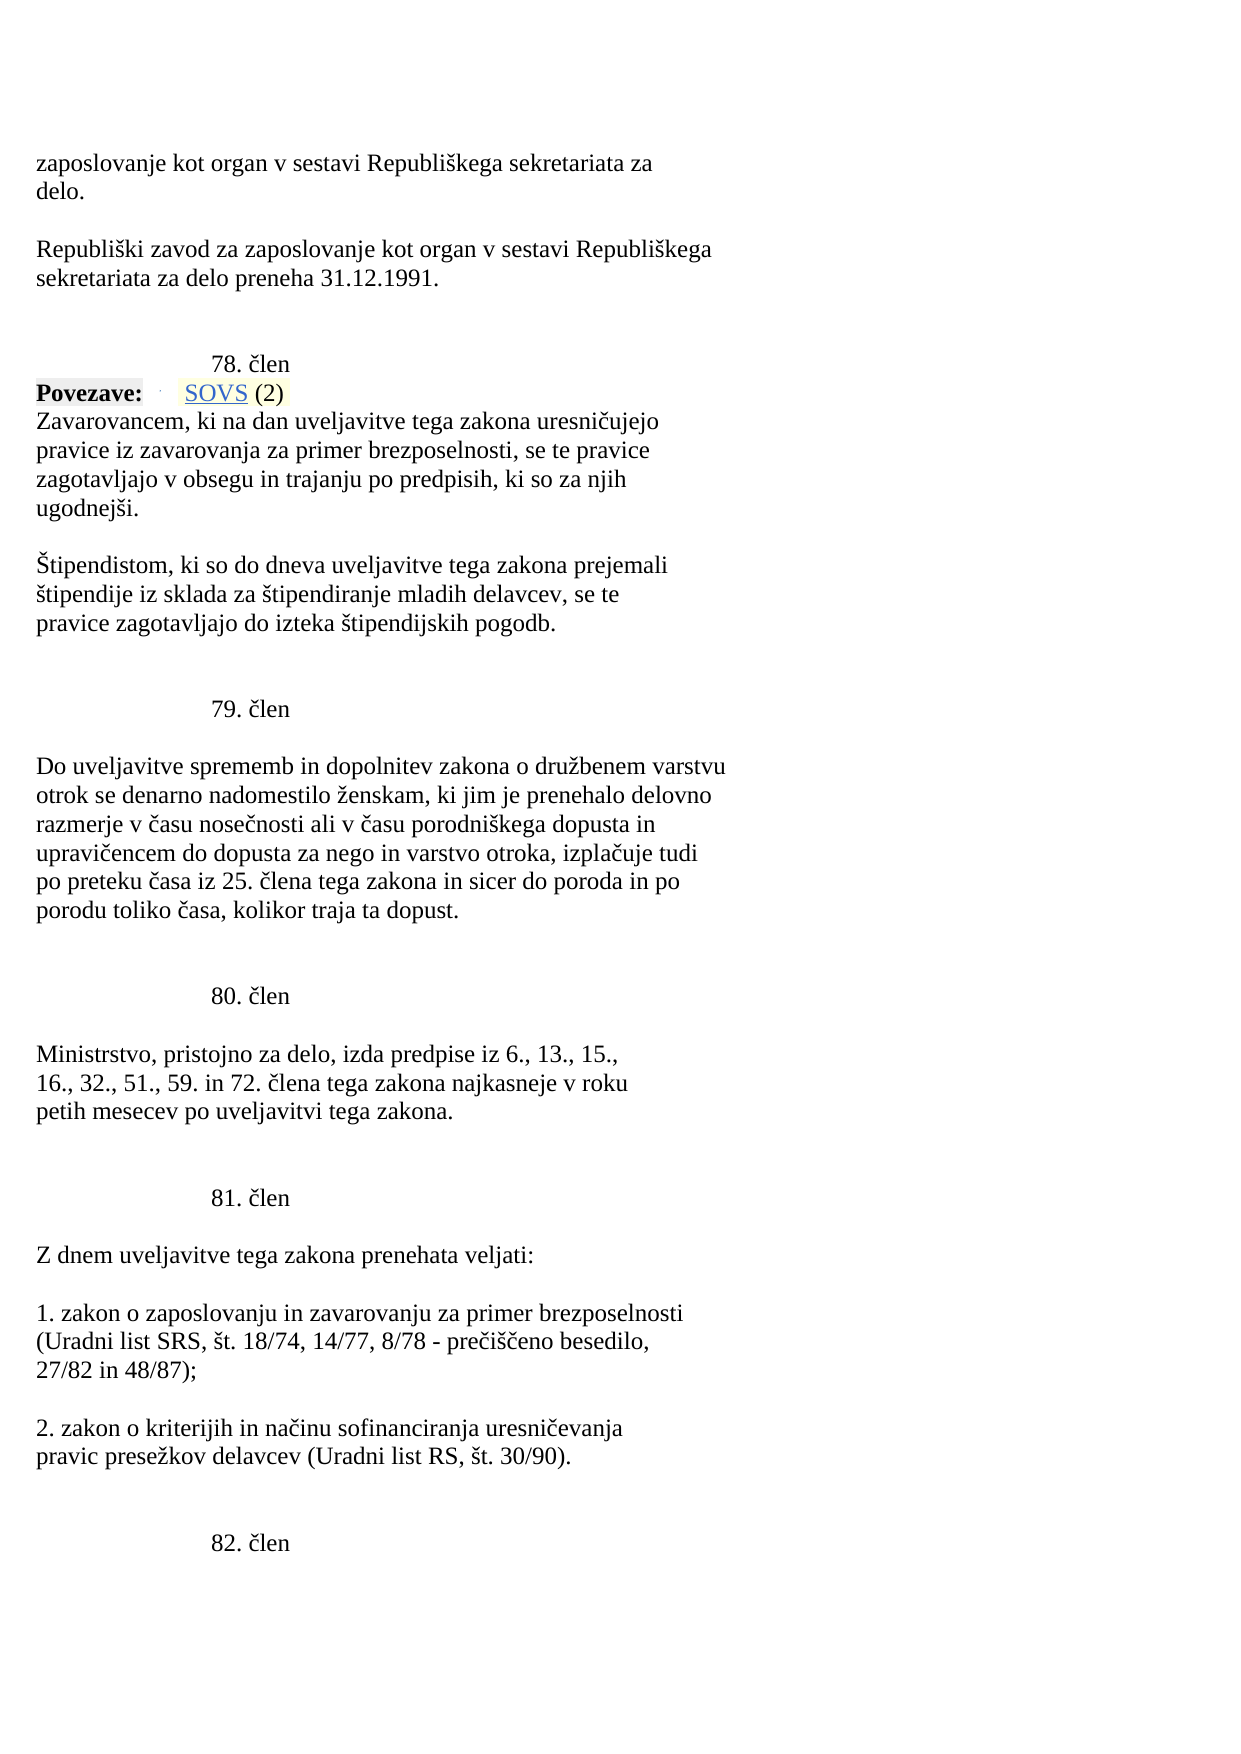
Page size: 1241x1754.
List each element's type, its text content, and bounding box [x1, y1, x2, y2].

table_header zaposlovanje kot organ v sestavi Republiškega sekretariata za delo. Republiški zavod za zaposlovanje kot organ v sestavi Republiškega sekretariata za delo preneha 31.12.1991. 78. člen Povezave: SOVS (2) Zavarovancem, ki na dan uveljavitve tega zakona uresničujejo pravice iz zavarovanja za primer brezposelnosti, se te pravice zagotavljajo v obsegu in trajanju po predpisih, ki so za njih ugodnejši. Štipendistom, ki so do dneva uveljavitve tega zakona prejemali štipendije iz sklada za štipendiranje mladih delavcev, se te pravice zagotavljajo do izteka štipendijskih pogodb. 79. člen Do uveljavitve sprememb in dopolnitev zakona o družbenem varstvu otrok se denarno nadomestilo ženskam, ki jim je prenehalo delovno razmerje v času nosečnosti ali v času porodniškega dopusta in upravičencem do dopusta za nego in varstvo otroka, izplačuje tudi po preteku časa iz 25. člena tega zakona in sicer do poroda in po porodu toliko časa, kolikor traja ta dopust. 80. člen Ministrstvo, pristojno za delo, izda predpise iz 6., 13., 15., 16., 32., 51., 59. in 72. člena tega zakona najkasneje v roku petih mesecev po uveljavitvi tega zakona. 81. člen Z dnem uveljavitve tega zakona prenehata veljati: 1. zakon o zaposlovanju in zavarovanju za primer brezposelnosti (Uradni list SRS, št. 18/74, 14/77, 8/78 - prečiščeno besedilo, 27/82 in 48/87); 2. zakon o kriterijih in načinu sofinanciranja uresničevanja pravic presežkov delavcev (Uradni list RS, št. 30/90). 82. člen [26, 148, 1214, 1585]
